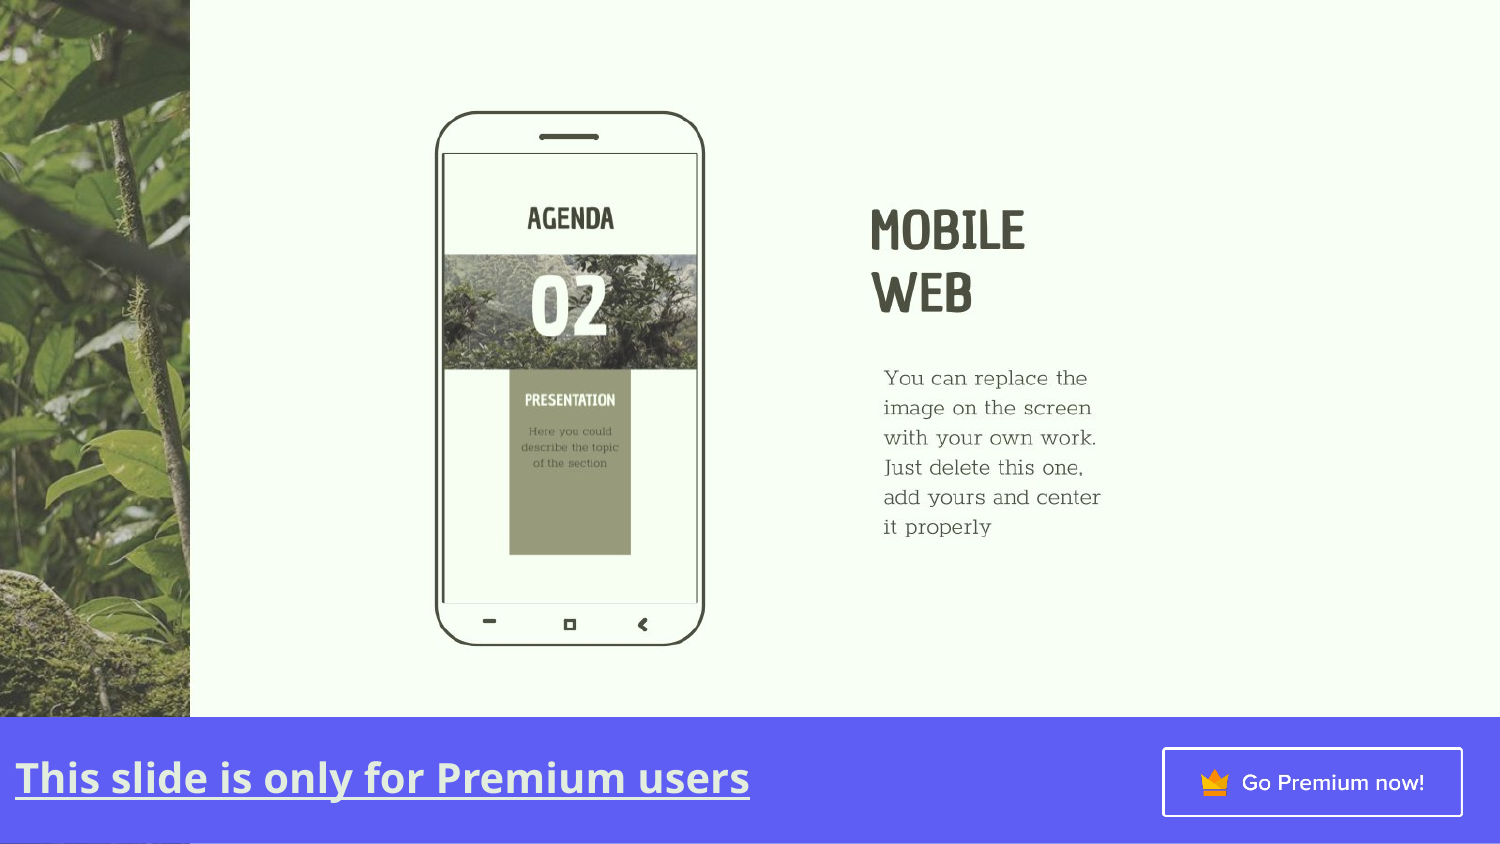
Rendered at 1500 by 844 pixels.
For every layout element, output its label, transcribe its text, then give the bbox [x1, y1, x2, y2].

text_box This slide is only for Premium users [0, 717, 1500, 844]
picture [1162, 747, 1463, 817]
picture [0, 0, 1500, 717]
